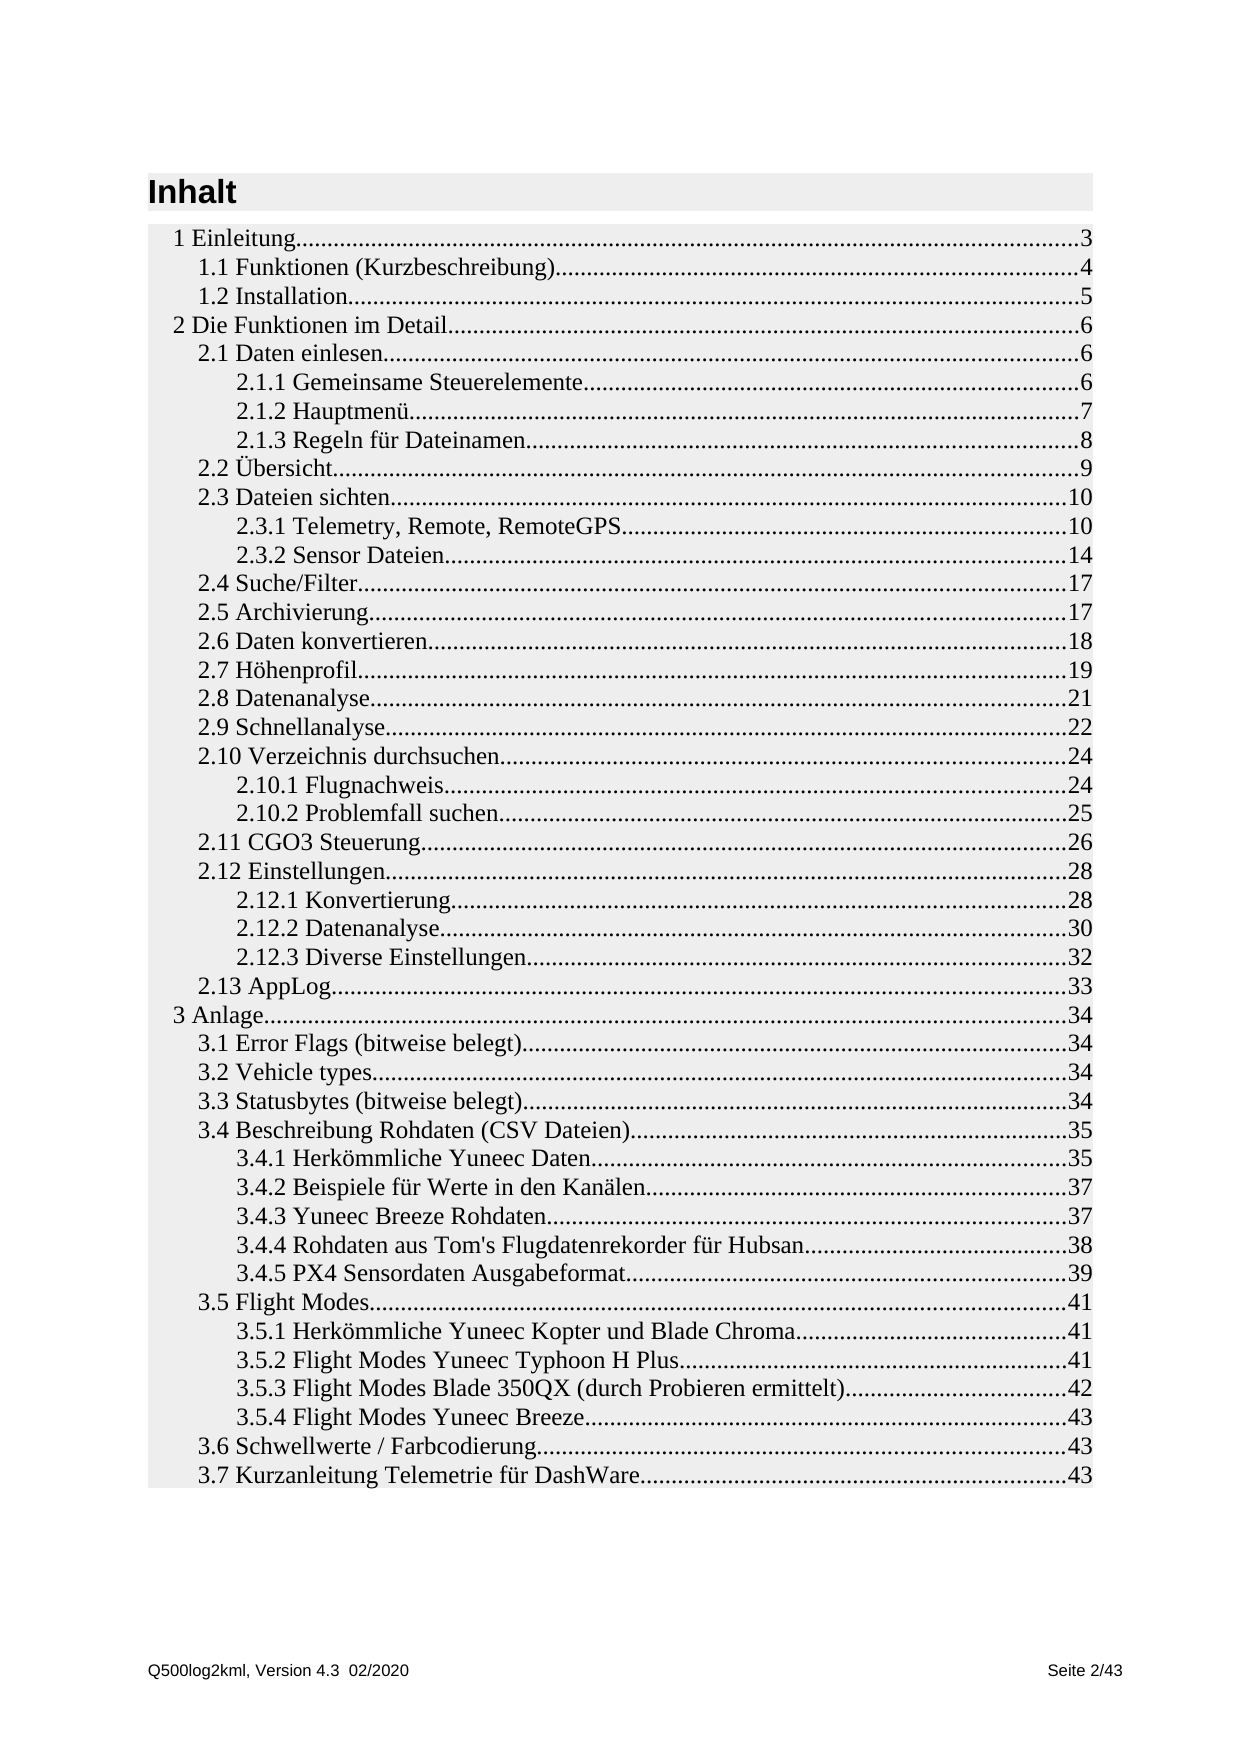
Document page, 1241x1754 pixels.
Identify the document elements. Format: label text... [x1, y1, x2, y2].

text 3.6 Schwellwerte / Farbcodierung 43 [198, 1431, 1093, 1460]
text 1.1 Funktionen (Kurzbeschreibung) 4 [198, 252, 1093, 281]
text 2.1.2 Hauptmenü 7 [236, 396, 1093, 425]
text 3.4.3 Yuneec Breeze Rohdaten 37 [236, 1201, 1093, 1230]
text 3 Anlage 34 [173, 1000, 1093, 1028]
text 2.9 Schnellanalyse 22 [198, 712, 1093, 741]
text 2.2 Übersicht 9 [198, 453, 1093, 482]
text 2.13 AppLog 33 [198, 971, 1093, 1000]
text 3.5 Flight Modes 41 [198, 1287, 1093, 1316]
text 1.2 Installation 5 [198, 281, 1093, 310]
text 3.4.5 PX4 Sensordaten Ausgabeformat 39 [236, 1258, 1093, 1287]
text 3.5.3 Flight Modes Blade 350QX (durch Probieren ermittelt) 42 [236, 1373, 1093, 1402]
text 2.8 Datenanalyse 21 [198, 683, 1093, 712]
text 3.4 Beschreibung Rohdaten (CSV Dateien) 35 [198, 1115, 1093, 1143]
subtitle Inhalt [148, 173, 1093, 211]
text 2.1.3 Regeln für Dateinamen 8 [236, 425, 1093, 453]
text 3.3 Statusbytes (bitweise belegt) 34 [198, 1086, 1093, 1115]
text 1 Einleitung 3 [173, 223, 1093, 252]
text 2 Die Funktionen im Detail 6 [173, 310, 1093, 338]
text 2.12.2 Datenanalyse 30 [236, 913, 1093, 942]
text 3.2 Vehicle types 34 [198, 1057, 1093, 1086]
text 2.11 CGO3 Steuerung 26 [198, 827, 1093, 856]
text 2.12.1 Konvertierung 28 [236, 885, 1093, 913]
text 2.1.1 Gemeinsame Steuerelemente 6 [236, 367, 1093, 396]
text 2.5 Archivierung 17 [198, 597, 1093, 626]
text 3.5.2 Flight Modes Yuneec Typhoon H Plus 41 [236, 1345, 1093, 1373]
text 2.12 Einstellungen 28 [198, 856, 1093, 885]
text 3.4.4 Rohdaten aus Tom's Flugdatenrekorder für Hubsan 38 [236, 1230, 1093, 1258]
text 3.7 Kurzanleitung Telemetrie für DashWare 43 [198, 1460, 1093, 1488]
text 3.5.4 Flight Modes Yuneec Breeze 43 [236, 1402, 1093, 1431]
text 2.4 Suche/Filter 17 [198, 568, 1093, 597]
text 2.1 Daten einlesen 6 [198, 338, 1093, 367]
text 3.5.1 Herkömmliche Yuneec Kopter und Blade Chroma 41 [236, 1316, 1093, 1345]
text 3.4.1 Herkömmliche Yuneec Daten 35 [236, 1143, 1093, 1172]
text 2.10 Verzeichnis durchsuchen 24 [198, 741, 1093, 770]
text 2.3.1 Telemetry, Remote, RemoteGPS 10 [236, 511, 1093, 540]
text 2.6 Daten konvertieren 18 [198, 626, 1093, 655]
text 3.4.2 Beispiele für Werte in den Kanälen 37 [236, 1172, 1093, 1201]
text 2.7 Höhenprofil 19 [198, 655, 1093, 683]
text 2.3.2 Sensor Dateien 14 [236, 540, 1093, 568]
text 2.3 Dateien sichten 10 [198, 482, 1093, 511]
text 2.10.1 Flugnachweis 24 [236, 770, 1093, 798]
text 2.10.2 Problemfall suchen 25 [236, 798, 1093, 827]
text 2.12.3 Diverse Einstellungen 32 [236, 942, 1093, 971]
text 3.1 Error Flags (bitweise belegt) 34 [198, 1028, 1093, 1057]
